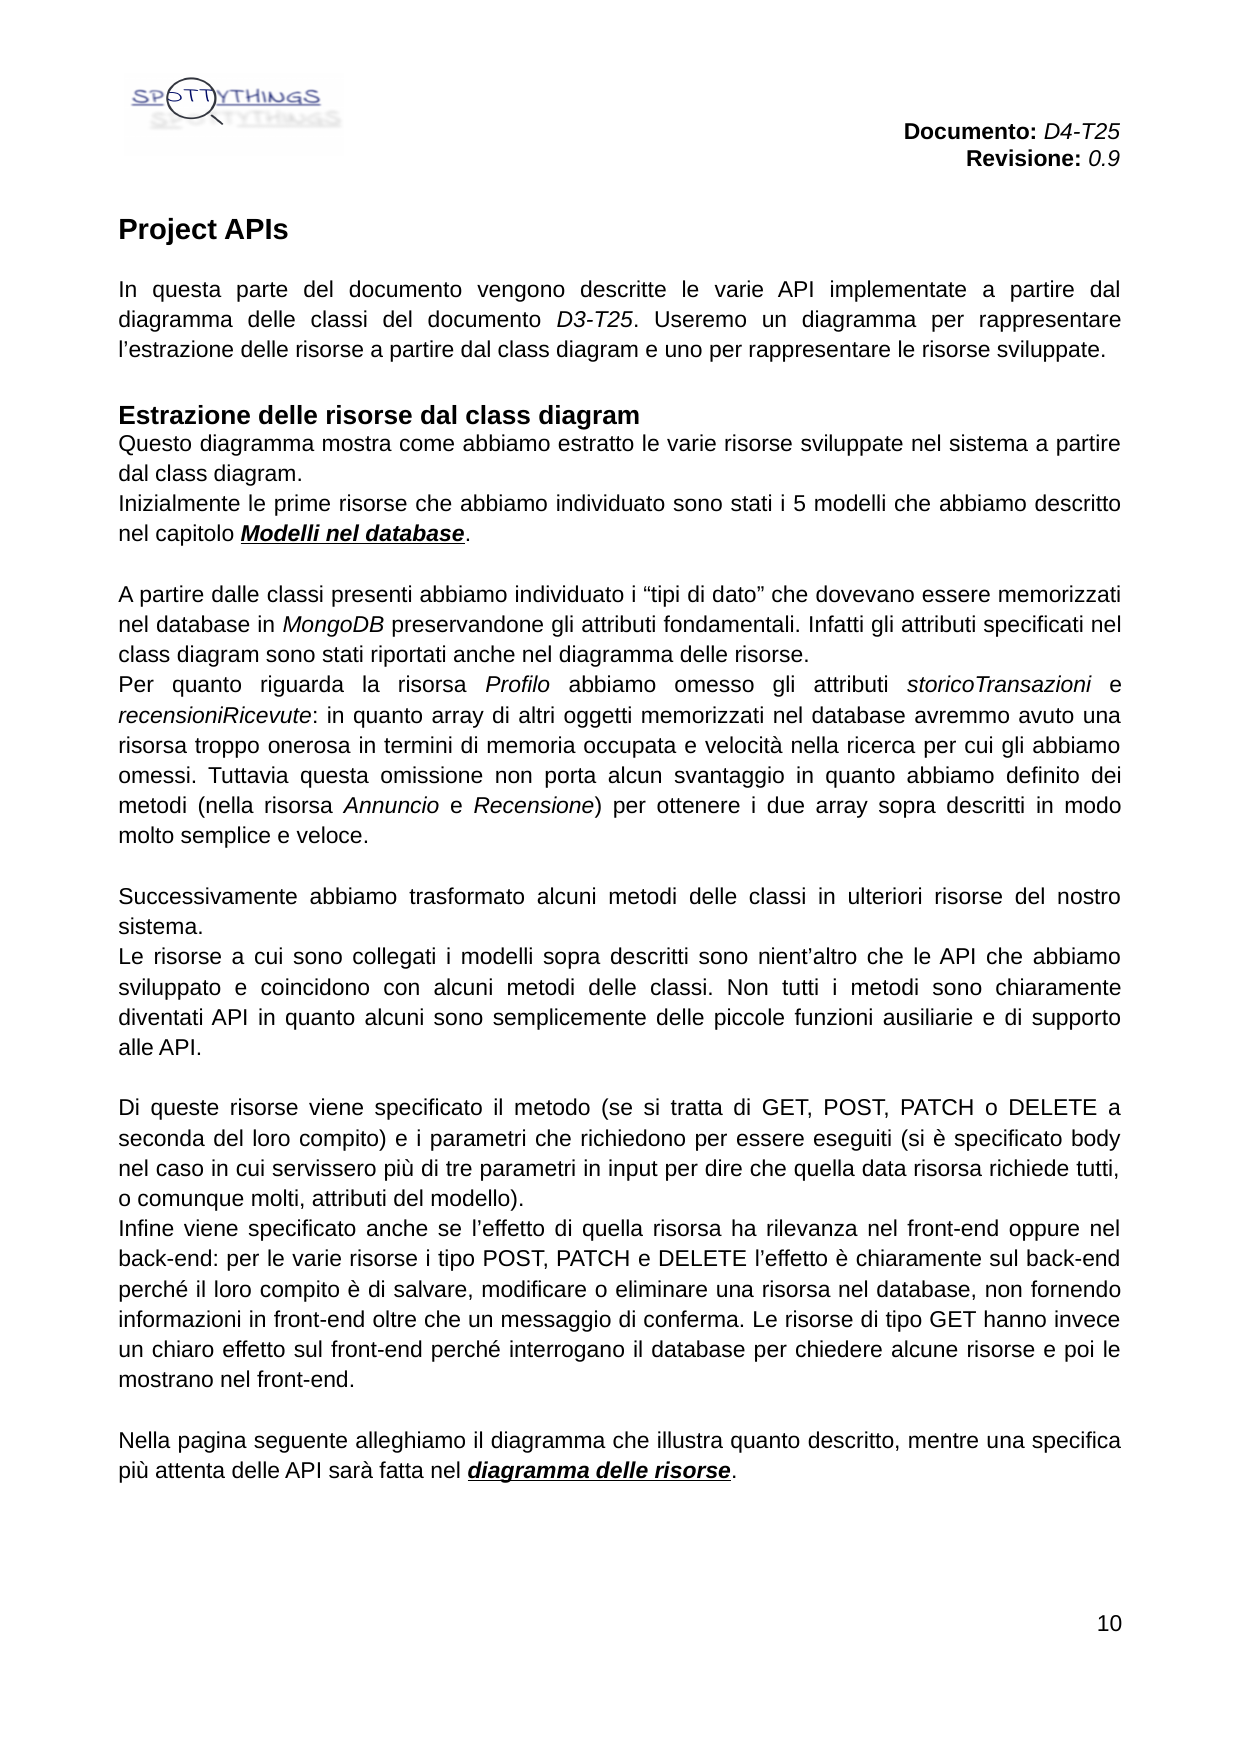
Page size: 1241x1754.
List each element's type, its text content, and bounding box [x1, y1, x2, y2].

text Per quanto riguarda la risorsa Profilo abbiamo omesso gli attributi storicoTransazioni e recensioniRicevute: in quanto array di altri oggetti memorizzati nel database avremmo avuto una risorsa troppo onerosa in termini di memoria occupata e velocità nella ricerca per cui gli abbiamo omessi. Tuttavia questa omissione non porta alcun svantaggio in quanto abbiamo definito dei metodi (nella risorsa Annuncio e Recensione) per ottenere i due array sopra descritti in modo molto semplice e veloce. [118, 671, 1122, 849]
text In questa parte del documento vengono descritte le varie API implementate a partire dal diagramma delle classi del documento D3-T25. Useremo un diagramma per rappresentare l’estrazione delle risorse a partire dal class diagram e uno per rappresentare le risorse sviluppate. [118, 276, 1122, 363]
text A partire dalle classi presenti abbiamo individuato i “tipi di dato” che dovevano essere memorizzati nel database in MongoDB preservandone gli attributi fondamentali. Infatti gli attributi specificati nel class diagram sono stati riportati anche nel diagramma delle risorse. [118, 581, 1122, 668]
picture [123, 73, 345, 156]
subtitle Estrazione delle risorse dal class diagram [118, 399, 1122, 430]
text Infine viene specificato anche se l’effetto di quella risorsa ha rilevanza nel front-end oppure nel back-end: per le varie risorse i tipo POST, PATCH e DELETE l’effetto è chiaramente sul back-end perché il loro compito è di salvare, modificare o eliminare una risorsa nel database, non fornendo informazioni in front-end oltre che un messaggio di conferma. Le risorse di tipo GET hanno invece un chiaro effetto sul front-end perché interrogano il database per chiedere alcune risorse e poi le mostrano nel front-end. [118, 1215, 1122, 1393]
text Nella pagina seguente alleghiamo il diagramma che illustra quanto descritto, mentre una specifica più attenta delle API sarà fatta nel diagramma delle risorse. [118, 1427, 1122, 1483]
text Questo diagramma mostra come abbiamo estratto le varie risorse sviluppate nel sistema a partire dal class diagram. [118, 430, 1122, 486]
text Inizialmente le prime risorse che abbiamo individuato sono stati i 5 modelli che abbiamo descritto nel capitolo Modelli nel database. [118, 490, 1122, 547]
subtitle Project APIs [118, 212, 1122, 246]
text Successivamente abbiamo trasformato alcuni metodi delle classi in ulteriori risorse del nostro sistema. [118, 883, 1122, 939]
text Le risorse a cui sono collegati i modelli sopra descritti sono nient’altro che le API che abbiamo sviluppato e coincidono con alcuni metodi delle classi. Non tutti i metodi sono chiaramente diventati API in quanto alcuni sono semplicemente delle piccole funzioni ausiliarie e di supporto alle API. [118, 943, 1122, 1060]
text Di queste risorse viene specificato il metodo (se si tratta di GET, POST, PATCH o DELETE a seconda del loro compito) e i parametri che richiedono per essere eseguiti (si è specificato body nel caso in cui servissero più di tre parametri in input per dire che quella data risorsa richiede tutti, o comunque molti, attributi del modello). [118, 1094, 1122, 1211]
